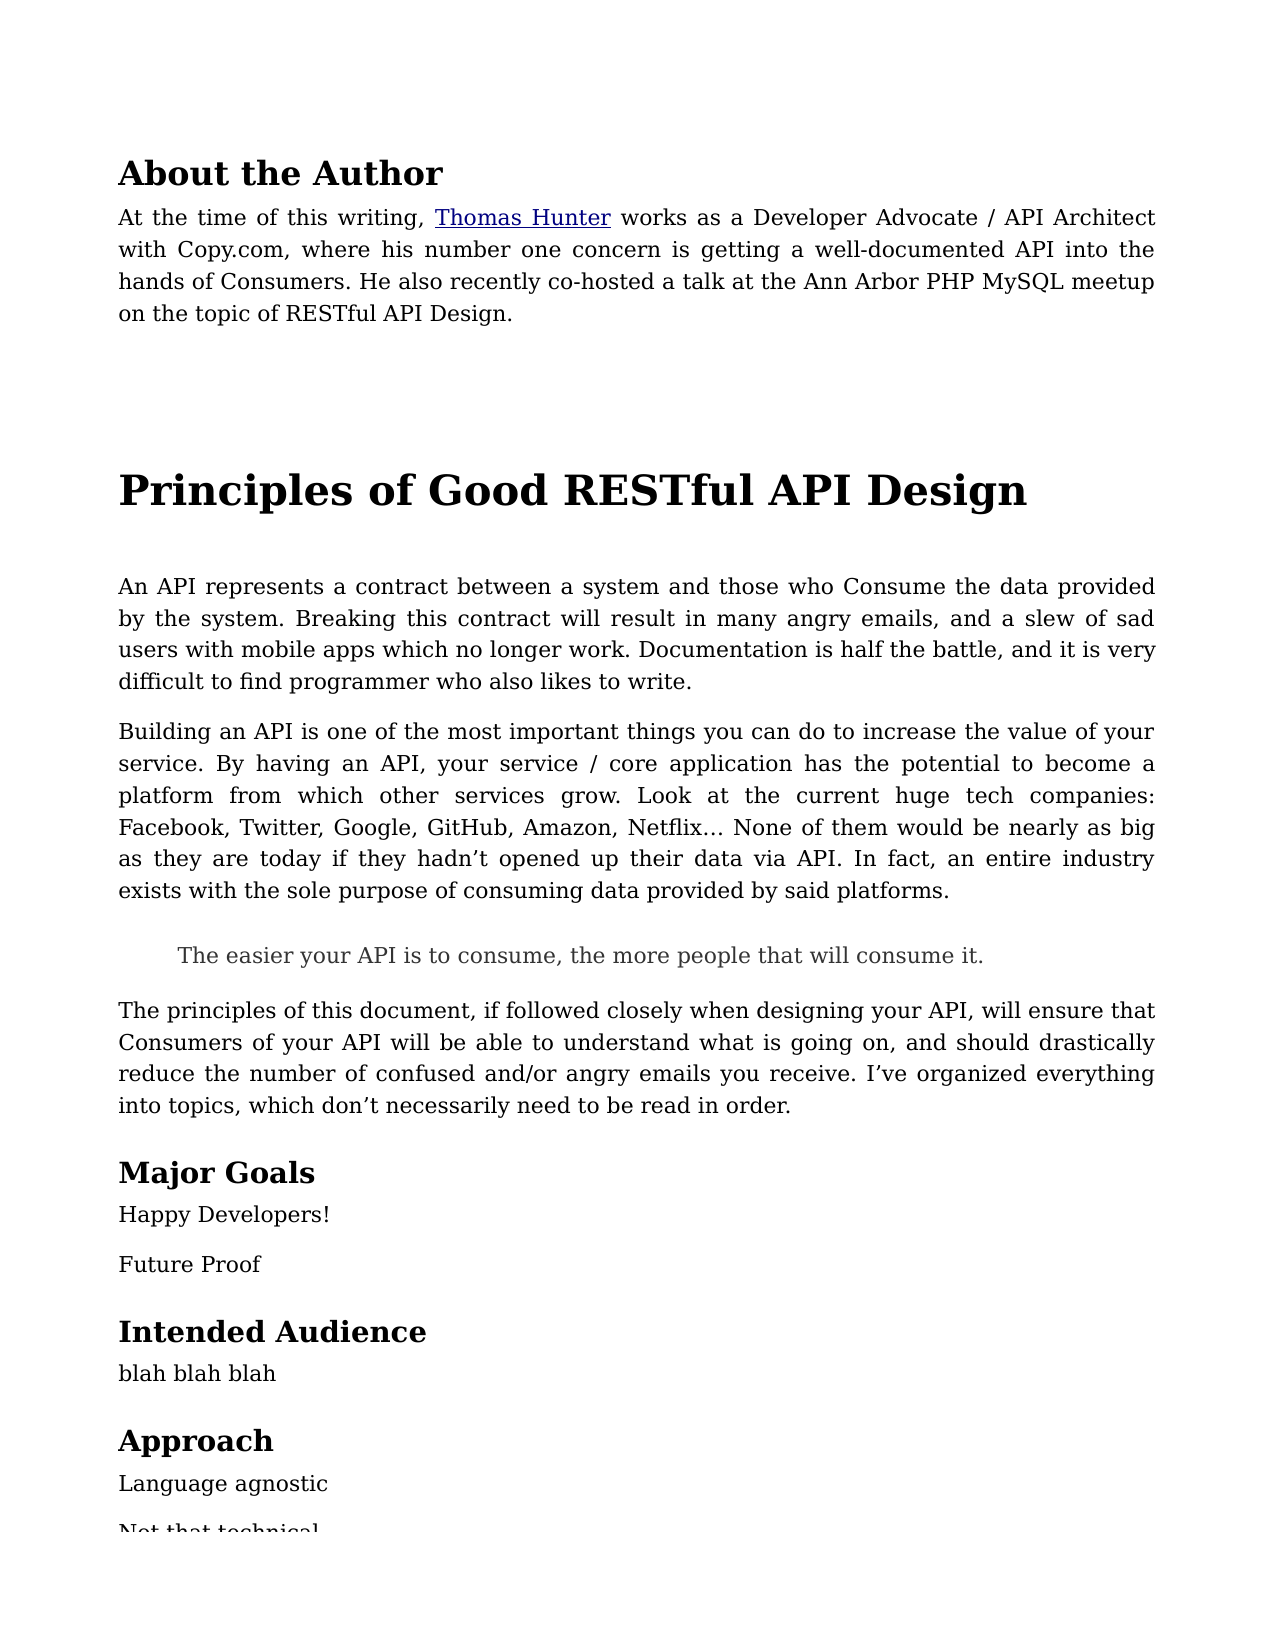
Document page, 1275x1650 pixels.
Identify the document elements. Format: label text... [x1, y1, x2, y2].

text At the time of this writing, Thomas Hunter works as a Developer Advocate / API Architect with Copy.com, where his number one concern is getting a well-documented API into the hands of Consumers. He also recently co-hosted a talk at the Ann Arbor PHP MySQL meetup on the topic of RESTful API Design. [118, 205, 1157, 326]
subtitle About the Author [118, 153, 1157, 193]
